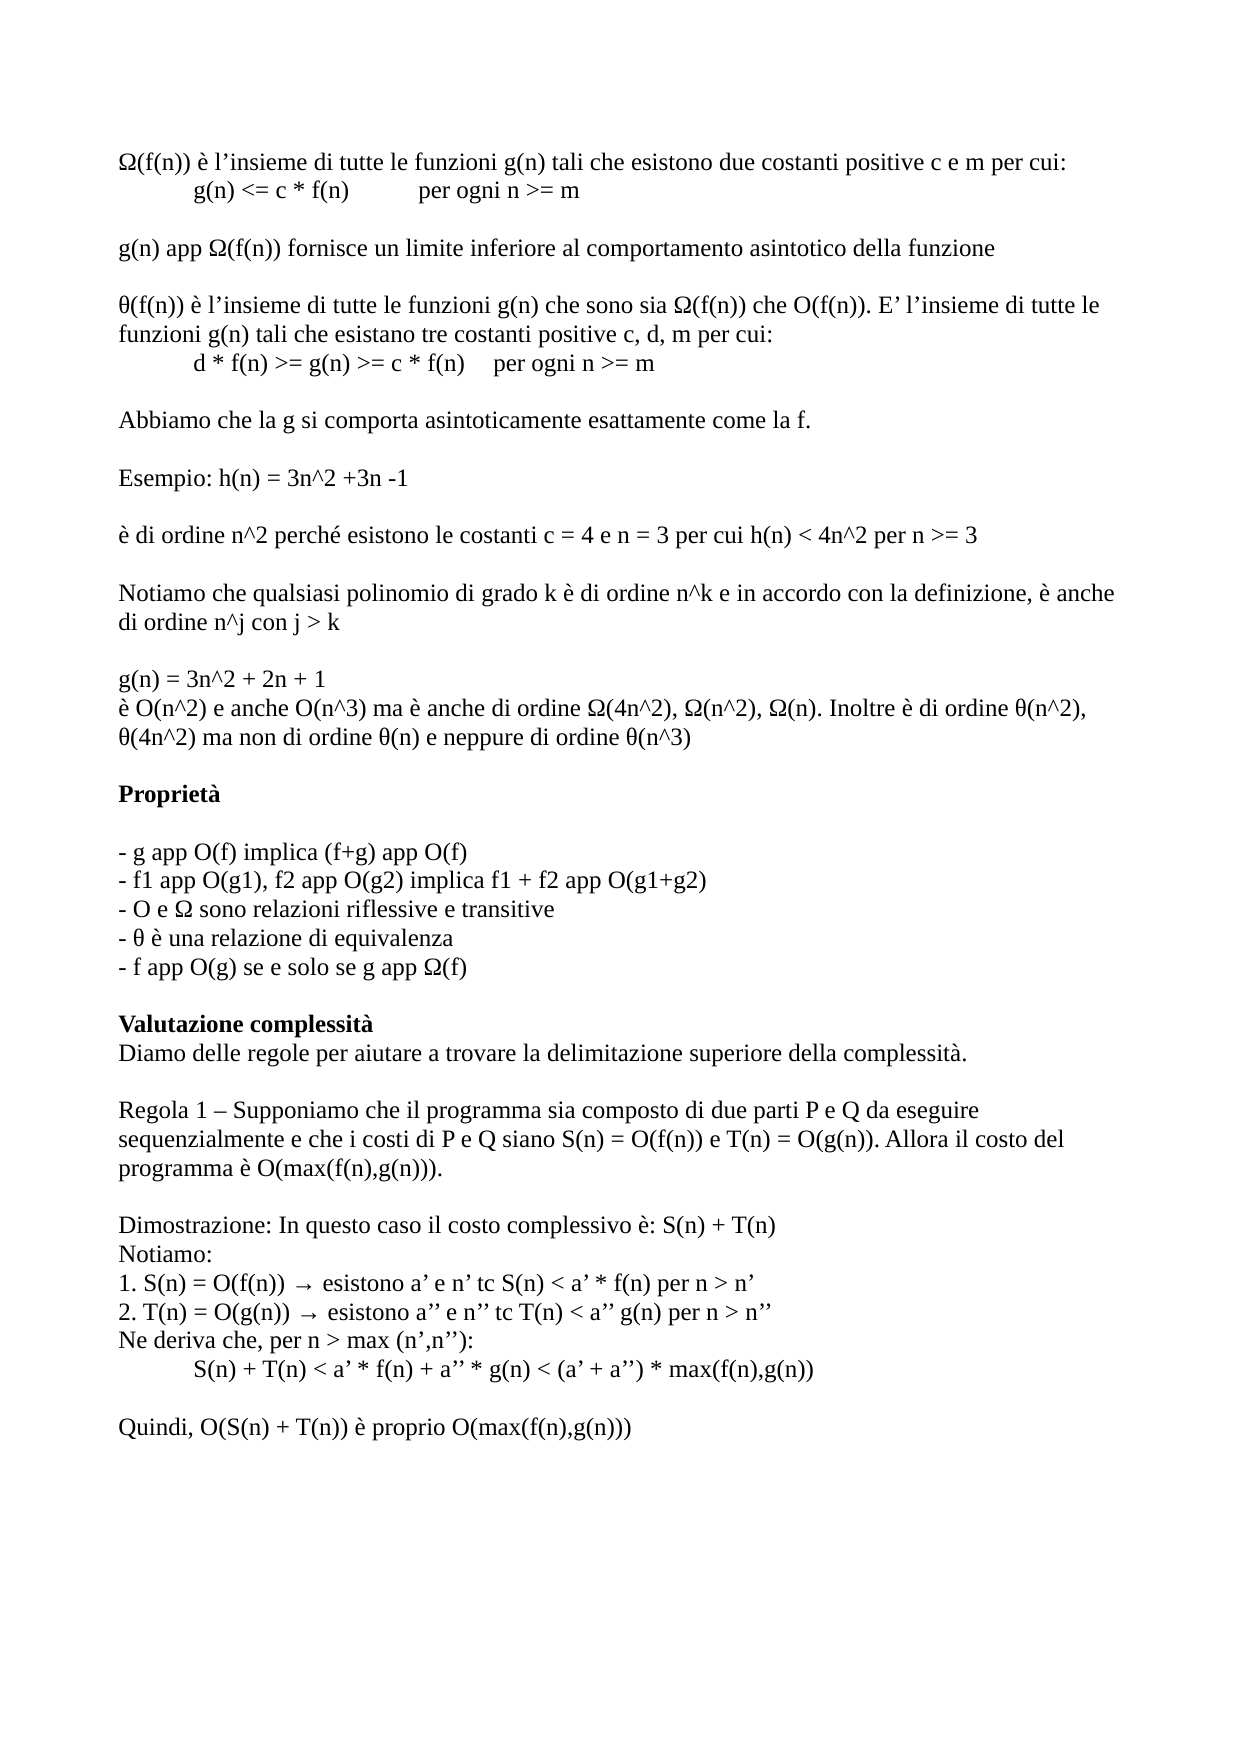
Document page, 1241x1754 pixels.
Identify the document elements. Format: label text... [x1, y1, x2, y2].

text Proprietà [118, 779, 1122, 808]
text Dimostrazione: In questo caso il costo complessivo è: S(n) + T(n) [118, 1211, 1122, 1239]
text S(n) + T(n) < a’ * f(n) + a’’ * g(n) < (a’ + a’’) * max(f(n),g(n)) [118, 1354, 1122, 1383]
text Ne deriva che, per n > max (n’,n’’): [118, 1326, 1122, 1354]
text Esempio: h(n) = 3n^2 +3n -1 [118, 463, 1122, 492]
text Notiamo: [118, 1239, 1122, 1268]
text - θ è una relazione di equivalenza [118, 923, 1122, 952]
text 1. S(n) = O(f(n)) → esistono a’ e n’ tc S(n) < a’ * f(n) per n > n’ [118, 1268, 1122, 1297]
text 2. T(n) = O(g(n)) → esistono a’’ e n’’ tc T(n) < a’’ g(n) per n > n’’ [118, 1297, 1122, 1326]
text - f app O(g) se e solo se g app Ω(f) [118, 952, 1122, 981]
text Diamo delle regole per aiutare a trovare la delimitazione superiore della complessità. [118, 1038, 1122, 1067]
text d * f(n) >= g(n) >= c * f(n) per ogni n >= m [118, 348, 1122, 377]
text g(n) <= c * f(n) per ogni n >= m [118, 176, 1122, 204]
text g(n) app Ω(f(n)) fornisce un limite inferiore al comportamento asintotico della funzione [118, 233, 1122, 262]
text g(n) = 3n^2 + 2n + 1 [118, 664, 1122, 693]
text - f1 app O(g1), f2 app O(g2) implica f1 + f2 app O(g1+g2) [118, 866, 1122, 894]
text Quindi, O(S(n) + T(n)) è proprio O(max(f(n),g(n))) [118, 1412, 1122, 1441]
text Ω(f(n)) è l’insieme di tutte le funzioni g(n) tali che esistono due costanti positive c e m per cui: [118, 147, 1122, 176]
text - g app O(f) implica (f+g) app O(f) [118, 837, 1122, 866]
text Valutazione complessità [118, 1009, 1122, 1038]
text θ(f(n)) è l’insieme di tutte le funzioni g(n) che sono sia Ω(f(n)) che O(f(n)). E’ l’insieme di tutte le funzioni g(n) tali che esistano tre costanti positive c, d, m per cui: [118, 291, 1122, 348]
text Regola 1 – Supponiamo che il programma sia composto di due parti P e Q da eseguire sequenzialmente e che i costi di P e Q siano S(n) = O(f(n)) e T(n) = O(g(n)). Allora il costo del programma è O(max(f(n),g(n))). [118, 1096, 1122, 1182]
text è O(n^2) e anche O(n^3) ma è anche di ordine Ω(4n^2), Ω(n^2), Ω(n). Inoltre è di ordine θ(n^2), θ(4n^2) ma non di ordine θ(n) e neppure di ordine θ(n^3) [118, 693, 1122, 751]
text - O e Ω sono relazioni riflessive e transitive [118, 894, 1122, 923]
text è di ordine n^2 perché esistono le costanti c = 4 e n = 3 per cui h(n) < 4n^2 per n >= 3 [118, 521, 1122, 549]
text Notiamo che qualsiasi polinomio di grado k è di ordine n^k e in accordo con la definizione, è anche di ordine n^j con j > k [118, 578, 1122, 636]
text Abbiamo che la g si comporta asintoticamente esattamente come la f. [118, 406, 1122, 434]
